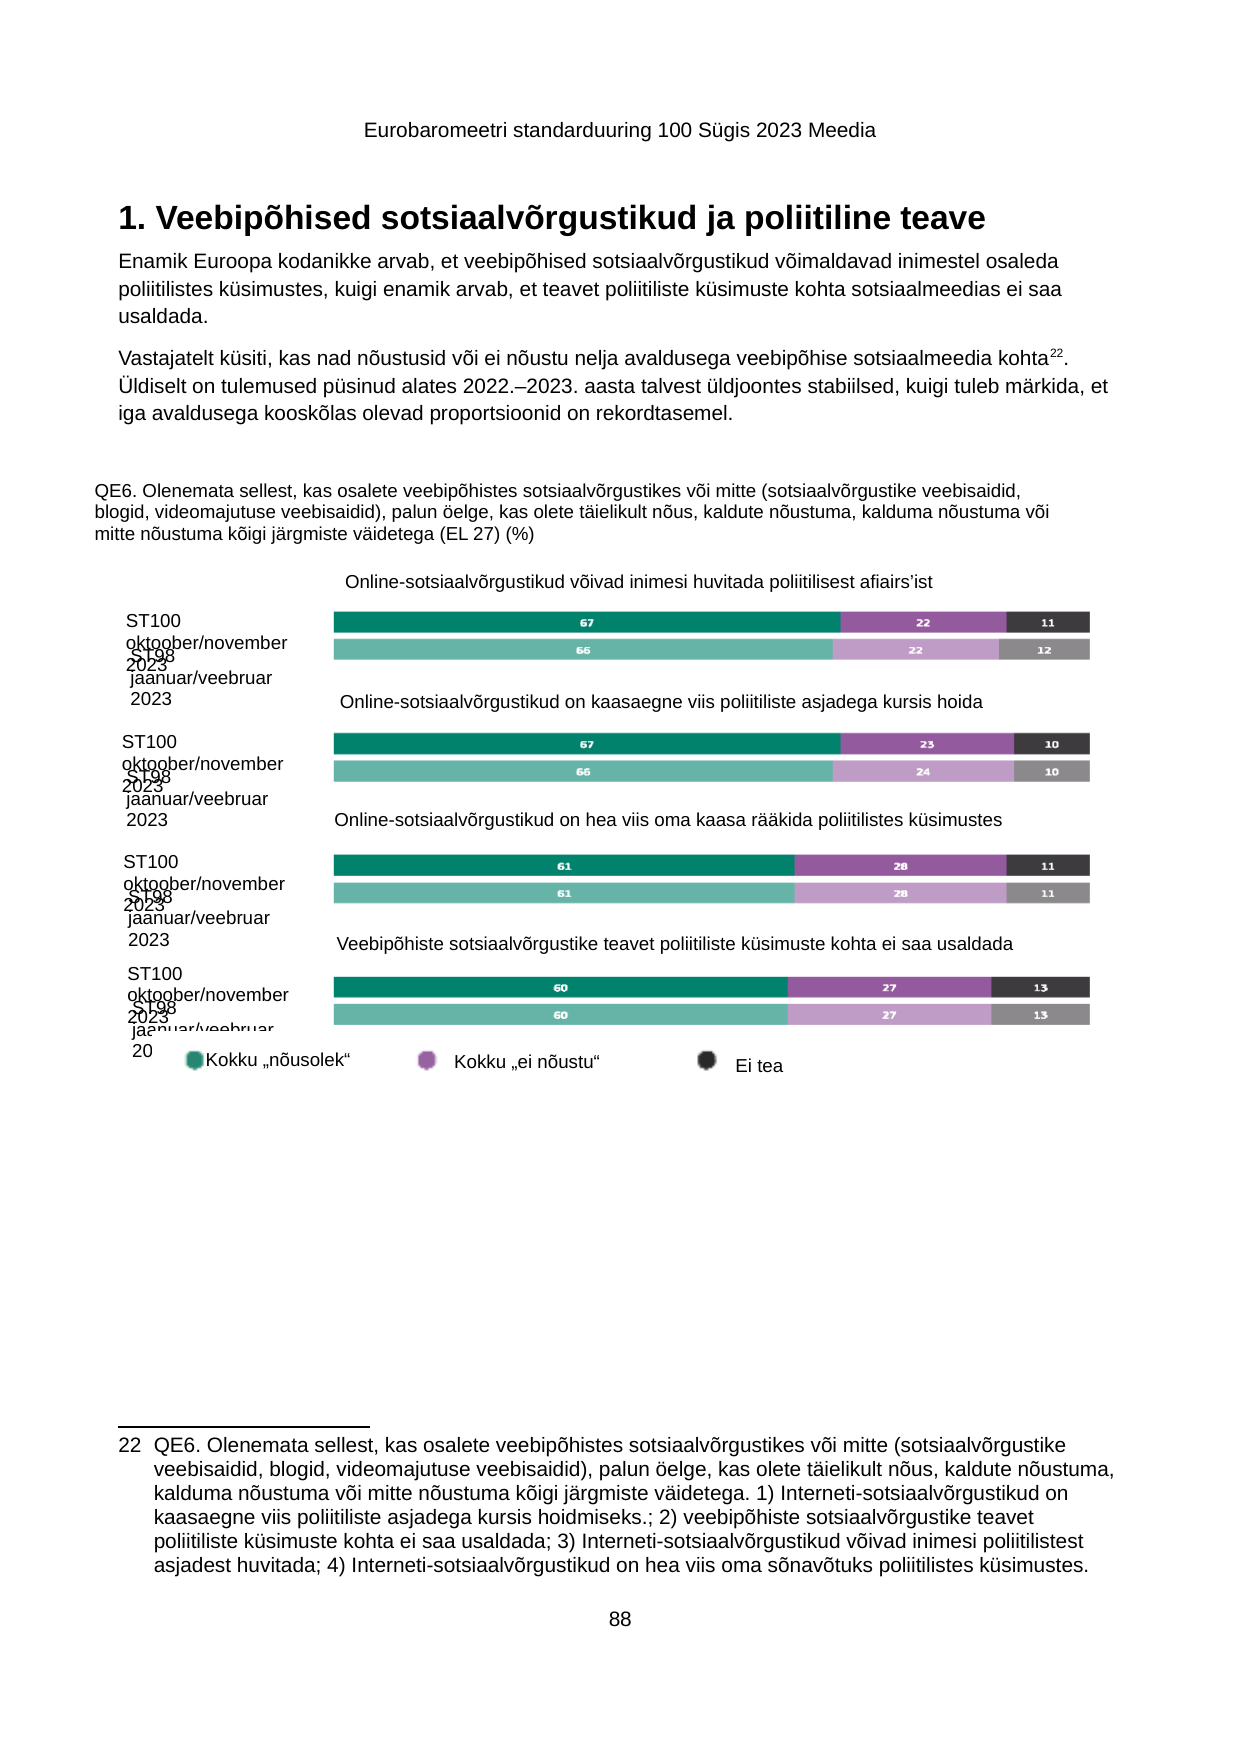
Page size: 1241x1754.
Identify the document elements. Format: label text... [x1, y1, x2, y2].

text Vastajatelt küsiti, kas nad nõustusid või ei nõustu nelja avaldusega veebipõhise sotsiaalmeedia kohta. Üldiselt on tulemused püsinud alates 2022.–2023. aasta talvest üldjoontes stabiilsed, kuigi tuleb märkida, et iga avaldusega kooskõlas olevad proportsioonid on rekordtasemel. [118, 346, 1122, 425]
text Enamik Euroopa kodanikke arvab, et veebipõhised sotsiaalvõrgustikud võimaldavad inimestel osaleda poliitilistes küsimustes, kuigi enamik arvab, et teavet poliitiliste küsimuste kohta sotsiaalmeedias ei saa usaldada. [118, 249, 1122, 328]
picture [332, 605, 1093, 1030]
subtitle 1. Veebipõhised sotsiaalvõrgustikud ja poliitiline teave [118, 198, 1122, 237]
picture [152, 1031, 936, 1102]
text QE6. Olenemata sellest, kas osalete veebipõhistes sotsiaalvõrgustikes või mitte (sotsiaalvõrgustike veebisaidid, blogid, videomajutuse veebisaidid), palun öelge, kas olete täielikult nõus, kaldute nõustuma, kalduma nõustuma või mitte nõustuma kõigi järgmiste väidetega. 1) Interneti-sotsiaalvõrgustikud on kaasaegne viis poliitiliste asjadega kursis hoidmiseks.; 2) veebipõhiste sotsiaalvõrgustike teavet poliitiliste küsimuste kohta ei saa usaldada; 3) Interneti-sotsiaalvõrgustikud võivad inimesi poliitilistest asjadest huvitada; 4) Interneti-sotsiaalvõrgustikud on hea viis oma sõnavõtuks poliitilistes küsimustes. [118, 1433, 1122, 1577]
